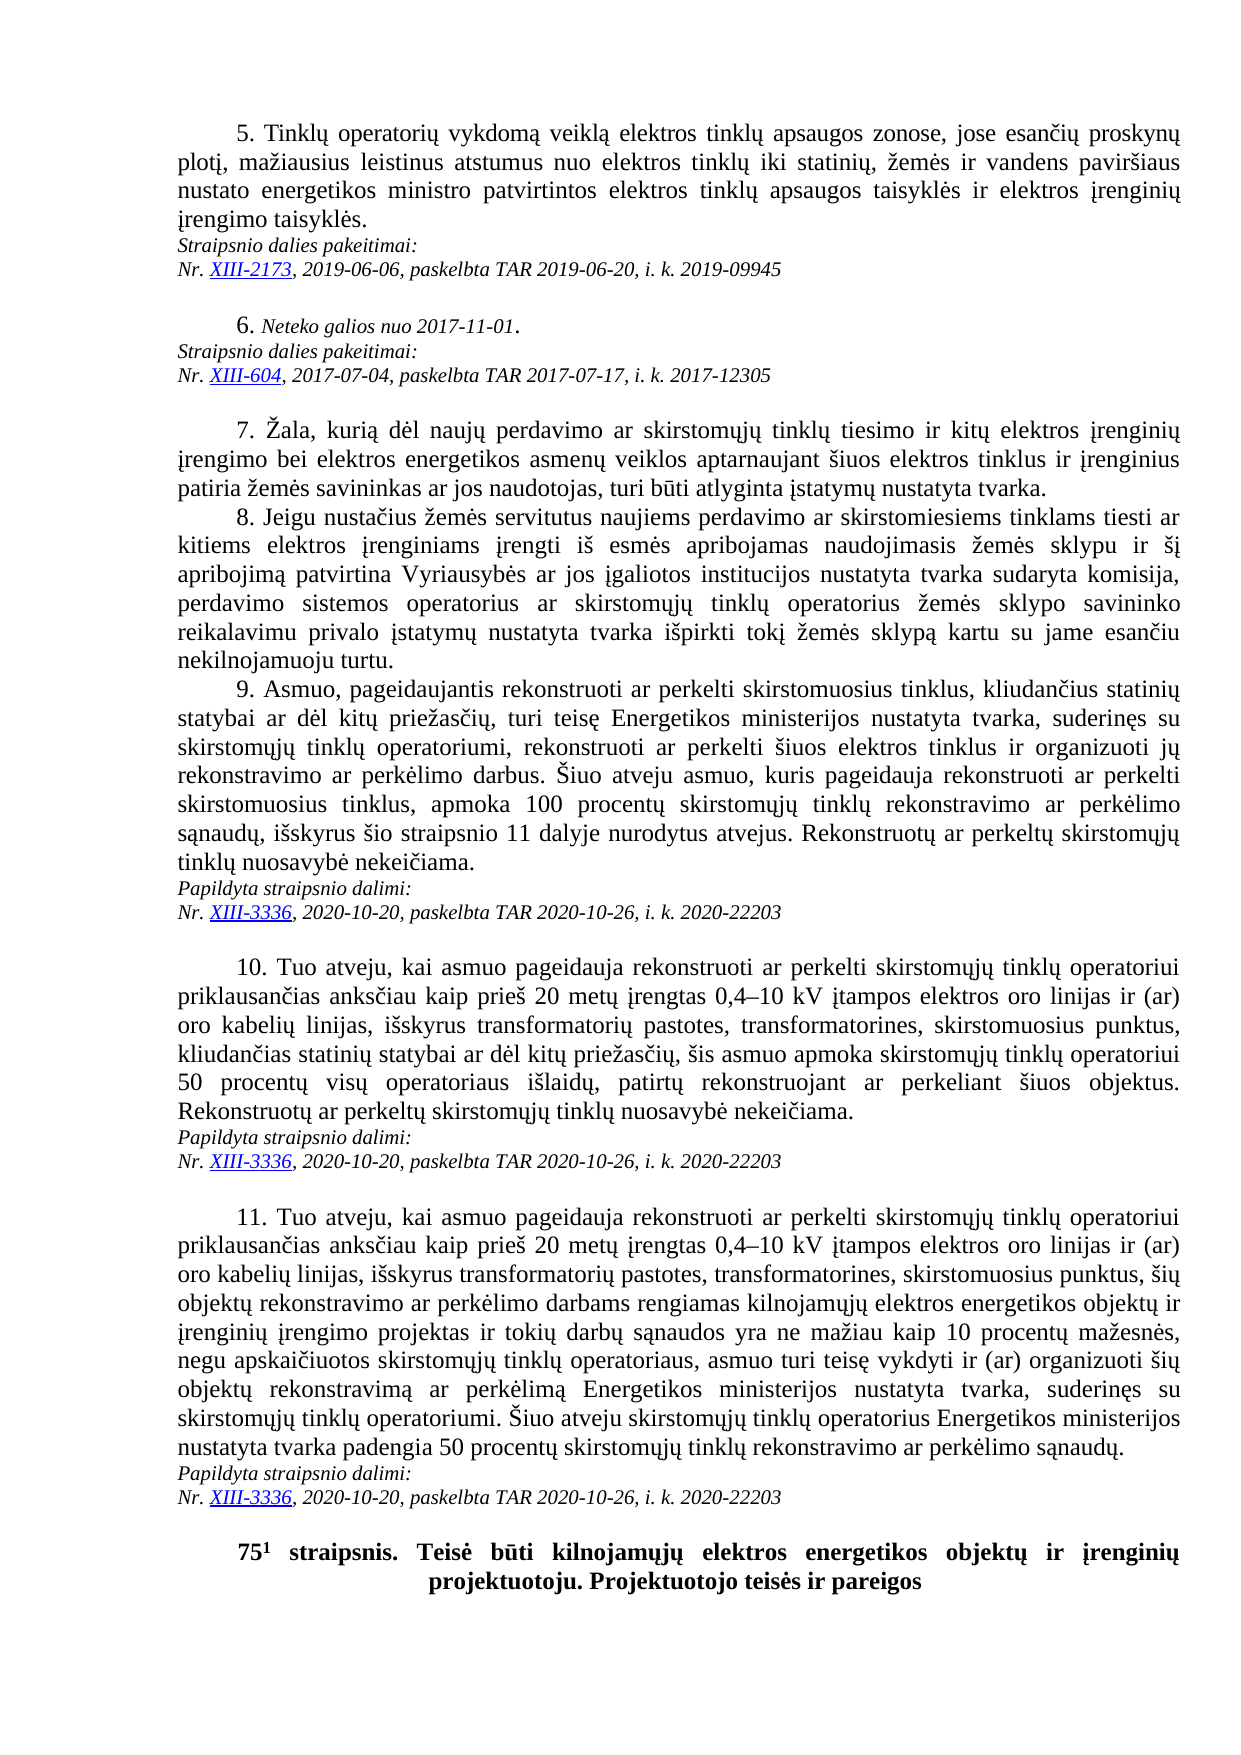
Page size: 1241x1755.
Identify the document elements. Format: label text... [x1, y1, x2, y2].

text 751 straipsnis. Teisė būti kilnojamųjų elektros energetikos objektų ir įrenginių projektuotoju. Projektuotojo teisės ir pareigos [237, 1537, 1181, 1595]
text 6. Neteko galios nuo 2017-11-01. [177, 310, 1181, 339]
text Straipsnio dalies pakeitimai: [177, 339, 1181, 363]
text Nr. XIII-3336, 2020-10-20, paskelbta TAR 2020-10-26, i. k. 2020-22203 [177, 1485, 1181, 1509]
text 5. Tinklų operatorių vykdomą veiklą elektros tinklų apsaugos zonose, jose esančių proskynų plotį, mažiausius leistinus atstumus nuo elektros tinklų iki statinių, žemės ir vandens paviršiaus nustato energetikos ministro patvirtintos elektros tinklų apsaugos taisyklės ir elektros įrenginių įrengimo taisyklės. [177, 118, 1181, 233]
text 10. Tuo atveju, kai asmuo pageidauja rekonstruoti ar perkelti skirstomųjų tinklų operatoriui priklausančias anksčiau kaip prieš 20 metų įrengtas 0,4–10 kV įtampos elektros oro linijas ir (ar) oro kabelių linijas, išskyrus transformatorių pastotes, transformatorines, skirstomuosius punktus, kliudančias statinių statybai ar dėl kitų priežasčių, šis asmuo apmoka skirstomųjų tinklų operatoriui 50 procentų visų operatoriaus išlaidų, patirtų rekonstruojant ar perkeliant šiuos objektus. Rekonstruotų ar perkeltų skirstomųjų tinklų nuosavybė nekeičiama. [177, 952, 1181, 1125]
text 8. Jeigu nustačius žemės servitutus naujiems perdavimo ar skirstomiesiems tinklams tiesti ar kitiems elektros įrenginiams įrengti iš esmės apribojamas naudojimasis žemės sklypu ir šį apribojimą patvirtina Vyriausybės ar jos įgaliotos institucijos nustatyta tvarka sudaryta komisija, perdavimo sistemos operatorius ar skirstomųjų tinklų operatorius žemės sklypo savininko reikalavimu privalo įstatymų nustatyta tvarka išpirkti tokį žemės sklypą kartu su jame esančiu nekilnojamuoju turtu. [177, 502, 1181, 674]
text 11. Tuo atveju, kai asmuo pageidauja rekonstruoti ar perkelti skirstomųjų tinklų operatoriui priklausančias anksčiau kaip prieš 20 metų įrengtas 0,4–10 kV įtampos elektros oro linijas ir (ar) oro kabelių linijas, išskyrus transformatorių pastotes, transformatorines, skirstomuosius punktus, šių objektų rekonstravimo ar perkėlimo darbams rengiamas kilnojamųjų elektros energetikos objektų ir įrenginių įrengimo projektas ir tokių darbų sąnaudos yra ne mažiau kaip 10 procentų mažesnės, negu apskaičiuotos skirstomųjų tinklų operatoriaus, asmuo turi teisę vykdyti ir (ar) organizuoti šių objektų rekonstravimą ar perkėlimą Energetikos ministerijos nustatyta tvarka, suderinęs su skirstomųjų tinklų operatoriumi. Šiuo atveju skirstomųjų tinklų operatorius Energetikos ministerijos nustatyta tvarka padengia 50 procentų skirstomųjų tinklų rekonstravimo ar perkėlimo sąnaudų. [177, 1202, 1181, 1461]
text 7. Žala, kurią dėl naujų perdavimo ar skirstomųjų tinklų tiesimo ir kitų elektros įrenginių įrengimo bei elektros energetikos asmenų veiklos aptarnaujant šiuos elektros tinklus ir įrenginius patiria žemės savininkas ar jos naudotojas, turi būti atlyginta įstatymų nustatyta tvarka. [177, 416, 1181, 502]
text Straipsnio dalies pakeitimai: [177, 233, 1181, 257]
text Papildyta straipsnio dalimi: [177, 876, 1181, 900]
text Nr. XIII-2173, 2019-06-06, paskelbta TAR 2019-06-20, i. k. 2019-09945 [177, 257, 1181, 281]
text Nr. XIII-604, 2017-07-04, paskelbta TAR 2017-07-17, i. k. 2017-12305 [177, 363, 1181, 387]
text Papildyta straipsnio dalimi: [177, 1461, 1181, 1485]
text Nr. XIII-3336, 2020-10-20, paskelbta TAR 2020-10-26, i. k. 2020-22203 [177, 900, 1181, 924]
text Papildyta straipsnio dalimi: [177, 1125, 1181, 1149]
text Nr. XIII-3336, 2020-10-20, paskelbta TAR 2020-10-26, i. k. 2020-22203 [177, 1149, 1181, 1173]
text 9. Asmuo, pageidaujantis rekonstruoti ar perkelti skirstomuosius tinklus, kliudančius statinių statybai ar dėl kitų priežasčių, turi teisę Energetikos ministerijos nustatyta tvarka, suderinęs su skirstomųjų tinklų operatoriumi, rekonstruoti ar perkelti šiuos elektros tinklus ir organizuoti jų rekonstravimo ar perkėlimo darbus. Šiuo atveju asmuo, kuris pageidauja rekonstruoti ar perkelti skirstomuosius tinklus, apmoka 100 procentų skirstomųjų tinklų rekonstravimo ar perkėlimo sąnaudų, išskyrus šio straipsnio 11 dalyje nurodytus atvejus. Rekonstruotų ar perkeltų skirstomųjų tinklų nuosavybė nekeičiama. [177, 674, 1181, 876]
